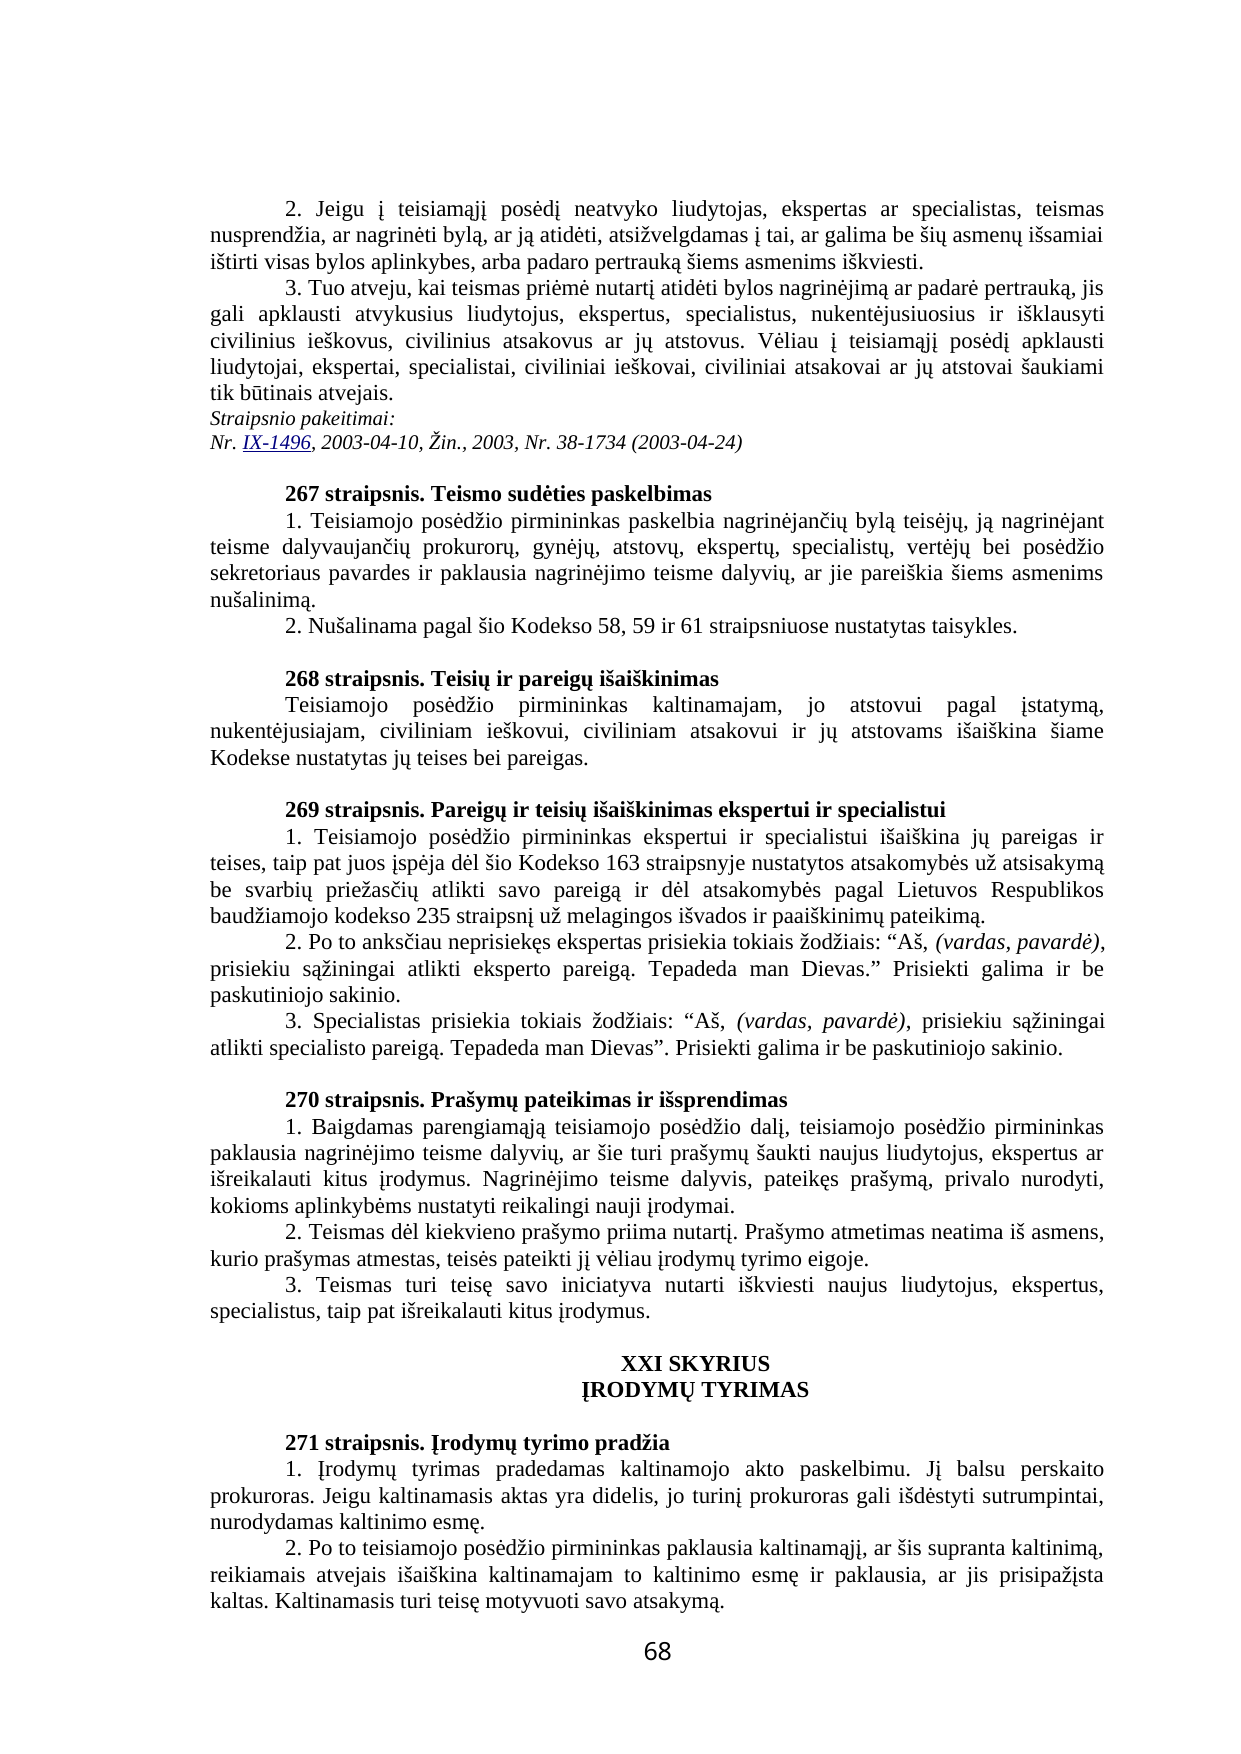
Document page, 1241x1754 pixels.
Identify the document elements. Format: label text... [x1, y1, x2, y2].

text 2. Teismas dėl kiekvieno prašymo priima nutartį. Prašymo atmetimas neatima iš asmens, kurio prašymas atmestas, teisės pateikti jį vėliau įrodymų tyrimo eigoje. [210, 1218, 1106, 1271]
text 268 straipsnis. Teisių ir pareigų išaiškinimas [210, 665, 1106, 691]
text 1. Baigdamas parengiamąją teisiamojo posėdžio dalį, teisiamojo posėdžio pirmininkas paklausia nagrinėjimo teisme dalyvių, ar šie turi prašymų šaukti naujus liudytojus, ekspertus ar išreikalauti kitus įrodymus. Nagrinėjimo teisme dalyvis, pateikęs prašymą, privalo nurodyti, kokioms aplinkybėms nustatyti reikalingi nauji įrodymai. [210, 1113, 1106, 1218]
text 3. Tuo atveju, kai teismas priėmė nutartį atidėti bylos nagrinėjimą ar padarė pertrauką, jis gali apklausti atvykusius liudytojus, ekspertus, specialistus, nukentėjusiuosius ir išklausyti civilinius ieškovus, civilinius atsakovus ar jų atstovus. Vėliau į teisiamąjį posėdį apklausti liudytojai, ekspertai, specialistai, civiliniai ieškovai, civiliniai atsakovai ar jų atstovai šaukiami tik būtinais atvejais. [210, 274, 1106, 406]
text Teisiamojo posėdžio pirmininkas kaltinamajam, jo atstovui pagal įstatymą, nukentėjusiajam, civiliniam ieškovui, civiliniam atsakovui ir jų atstovams išaiškina šiame Kodekse nustatytas jų teises bei pareigas. [210, 691, 1106, 770]
text 2. Po to anksčiau neprisiekęs ekspertas prisiekia tokiais žodžiais: “Aš, (vardas, pavardė), prisiekiu sąžiningai atlikti eksperto pareigą. Tepadeda man Dievas.” Prisiekti galima ir be paskutiniojo sakinio. [210, 928, 1106, 1007]
text 271 straipsnis. Įrodymų tyrimo pradžia [210, 1429, 1106, 1455]
text 2. Po to teisiamojo posėdžio pirmininkas paklausia kaltinamąjį, ar šis supranta kaltinimą, reikiamais atvejais išaiškina kaltinamajam to kaltinimo esmę ir paklausia, ar jis prisipažįsta kaltas. Kaltinamasis turi teisę motyvuoti savo atsakymą. [210, 1534, 1106, 1613]
text 3. Teismas turi teisę savo iniciatyva nutarti iškviesti naujus liudytojus, ekspertus, specialistus, taip pat išreikalauti kitus įrodymus. [210, 1271, 1106, 1324]
text 1. Teisiamojo posėdžio pirmininkas ekspertui ir specialistui išaiškina jų pareigas ir teises, taip pat juos įspėja dėl šio Kodekso 163 straipsnyje nustatytos atsakomybės už atsisakymą be svarbių priežasčių atlikti savo pareigą ir dėl atsakomybės pagal Lietuvos Respublikos baudžiamojo kodekso 235 straipsnį už melagingos išvados ir paaiškinimų pateikimą. [210, 823, 1106, 928]
text Nr. IX-1496, 2003-04-10, Žin., 2003, Nr. 38-1734 (2003-04-24) [210, 430, 1106, 454]
text ĮRODYMŲ tyrimas [210, 1376, 1106, 1403]
text Straipsnio pakeitimai: [210, 406, 1106, 430]
text 267 straipsnis. Teismo sudėties paskelbimas [210, 480, 1106, 507]
text 1. Teisiamojo posėdžio pirmininkas paskelbia nagrinėjančių bylą teisėjų, ją nagrinėjant teisme dalyvaujančių prokurorų, gynėjų, atstovų, ekspertų, specialistų, vertėjų bei posėdžio sekretoriaus pavardes ir paklausia nagrinėjimo teisme dalyvių, ar jie pareiškia šiems asmenims nušalinimą. [210, 507, 1106, 612]
text 269 straipsnis. Pareigų ir teisių išaiškinimas ekspertui ir specialistui [210, 797, 1106, 823]
subtitle XXI skyrius [210, 1350, 1106, 1376]
text 270 straipsnis. Prašymų pateikimas ir išsprendimas [210, 1086, 1106, 1113]
text 2. Nušalinama pagal šio Kodekso 58, 59 ir 61 straipsniuose nustatytas taisykles. [210, 612, 1106, 638]
text 1. Įrodymų tyrimas pradedamas kaltinamojo akto paskelbimu. Jį balsu perskaito prokuroras. Jeigu kaltinamasis aktas yra didelis, jo turinį prokuroras gali išdėstyti sutrumpintai, nurodydamas kaltinimo esmę. [210, 1455, 1106, 1534]
text 2. Jeigu į teisiamąjį posėdį neatvyko liudytojas, ekspertas ar specialistas, teismas nusprendžia, ar nagrinėti bylą, ar ją atidėti, atsižvelgdamas į tai, ar galima be šių asmenų išsamiai ištirti visas bylos aplinkybes, arba padaro pertrauką šiems asmenims iškviesti. [210, 195, 1106, 274]
text 3. Specialistas prisiekia tokiais žodžiais: “Aš, (vardas, pavardė), prisiekiu sąžiningai atlikti specialisto pareigą. Tepadeda man Dievas”. Prisiekti galima ir be paskutiniojo sakinio. [210, 1007, 1106, 1060]
